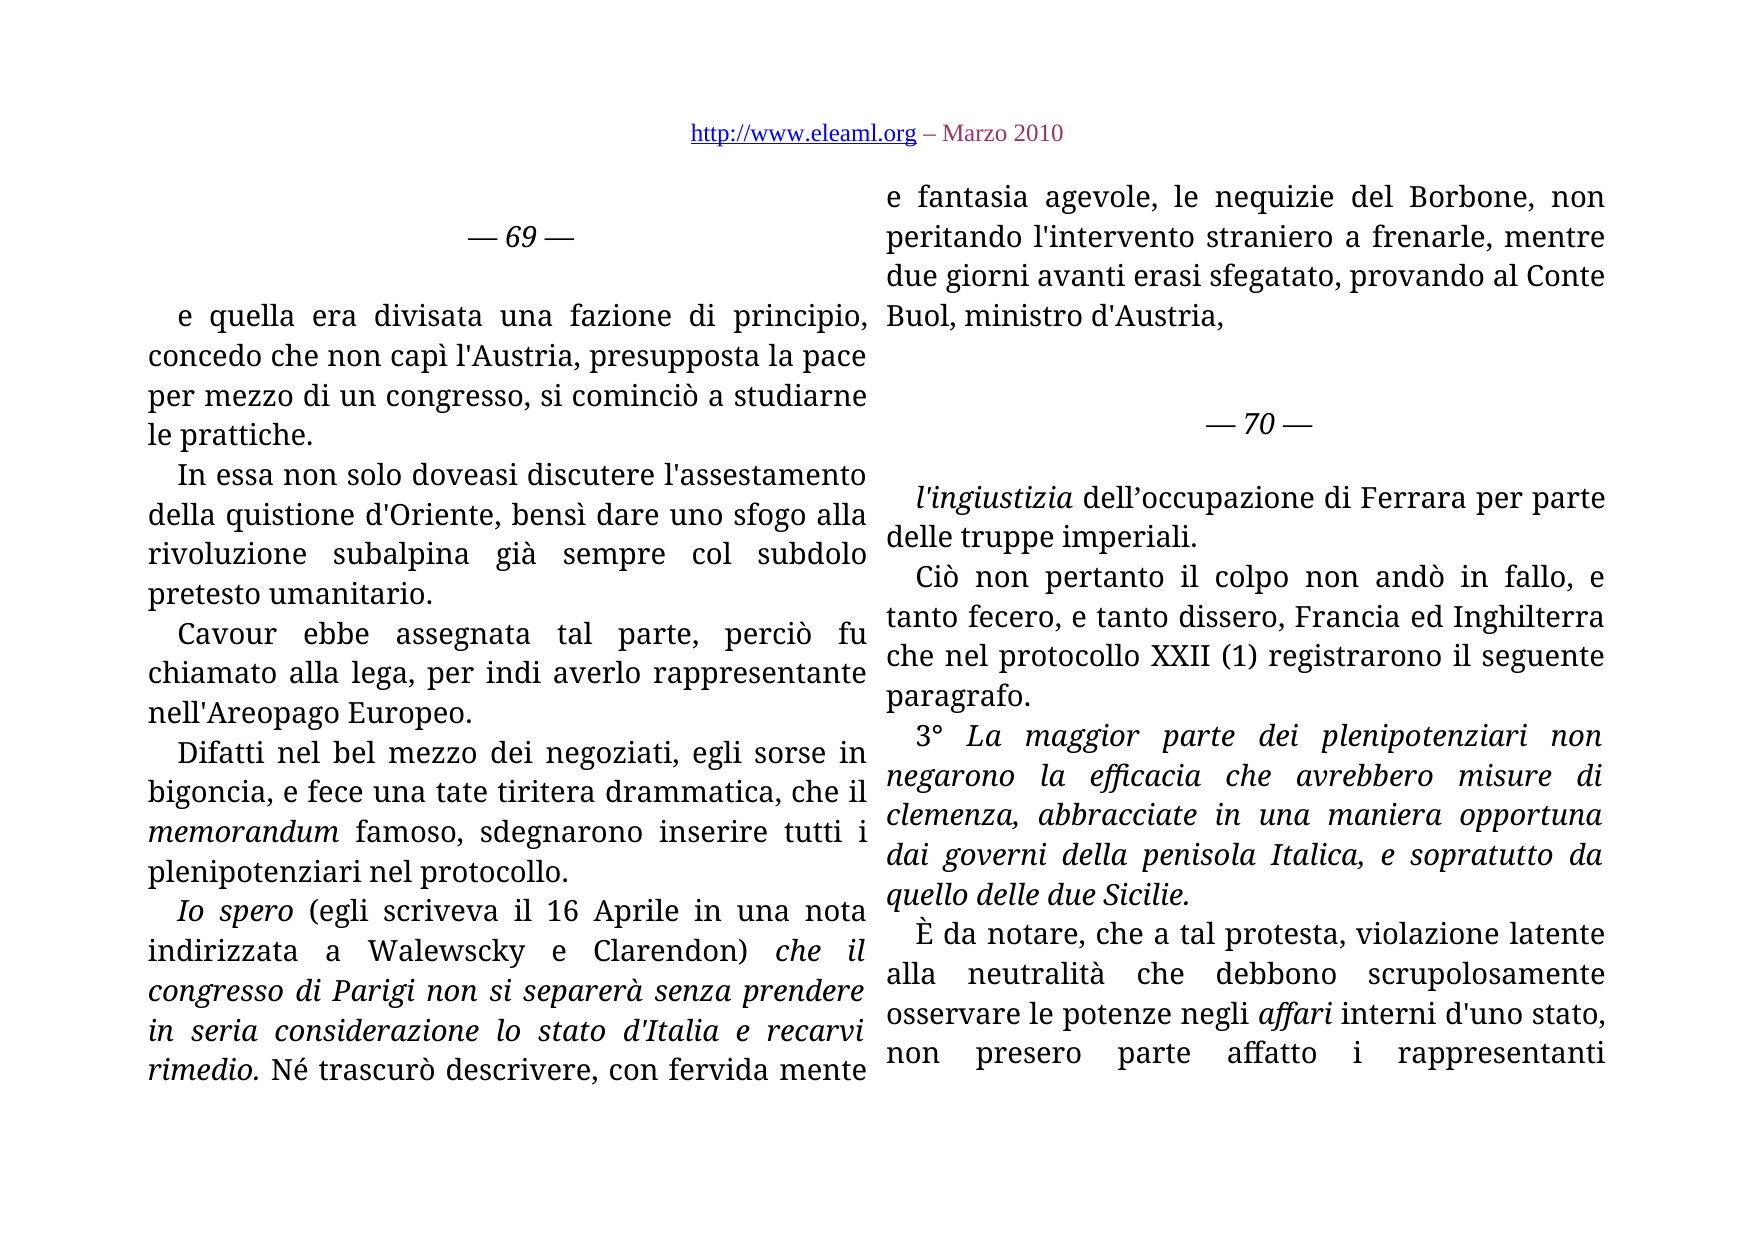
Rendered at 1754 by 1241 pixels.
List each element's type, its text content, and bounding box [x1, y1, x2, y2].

text È da notare, che a tal protesta, violazione latente alla neutralità che debbono scrupolosamente osservare le potenze negli affari interni d'uno stato, non presero parte affatto i rappresentanti [886, 913, 1606, 1072]
text e fantasia agevole, le nequizie del Borbone, non peritando l'intervento straniero a frenarle, mentre due giorni avanti erasi sfegatato, provando al Conte Buol, ministro d'Austria, [886, 176, 1606, 335]
text In essa non solo doveasi discutere l'assestamento della quistione d'Oriente, bensì dare uno sfogo alla rivoluzione subalpina già sempre col subdolo pretesto umanitario. [148, 454, 868, 613]
text l'ingiustizia dell’occupazione di Ferrara per parte delle truppe imperiali. [886, 477, 1606, 556]
text — 69 — [148, 216, 868, 256]
text Ciò non pertanto il colpo non andò in fallo, e tanto fecero, e tanto dissero, Francia ed Inghilterra che nel protocollo XXII (1) registrarono il seguente paragrafo. [886, 556, 1606, 715]
text 3° La maggior parte dei plenipotenziari non negarono la efficacia che avrebbero misure di clemenza, abbracciate in una maniera opportuna dai governi della penisola Italica, e sopratutto da quello delle due Sicilie. [886, 715, 1606, 913]
text Io spero (egli scriveva il 16 Aprile in una nota indirizzata a Walewscky e Clarendon) che il congresso di Parigi non si separerà senza prendere in seria considerazione lo stato d'Italia e recarvi rimedio. Né trascurò descrivere, con fervida mente [148, 891, 868, 1089]
text — 70 — [886, 403, 1606, 443]
text Cavour ebbe assegnata tal parte, perciò fu chiamato alla lega, per indi averlo rappresentante nell'Areopago Europeo. [148, 613, 868, 732]
text Difatti nel bel mezzo dei negoziati, egli sorse in bigoncia, e fece una tate tiritera drammatica, che il memorandum famoso, sdegnarono inserire tutti i plenipotenziari nel protocollo. [148, 732, 868, 891]
text e quella era divisata una fazione di principio, concedo che non capì l'Austria, presupposta la pace per mezzo di un congresso, si cominciò a studiarne le prattiche. [148, 295, 868, 454]
